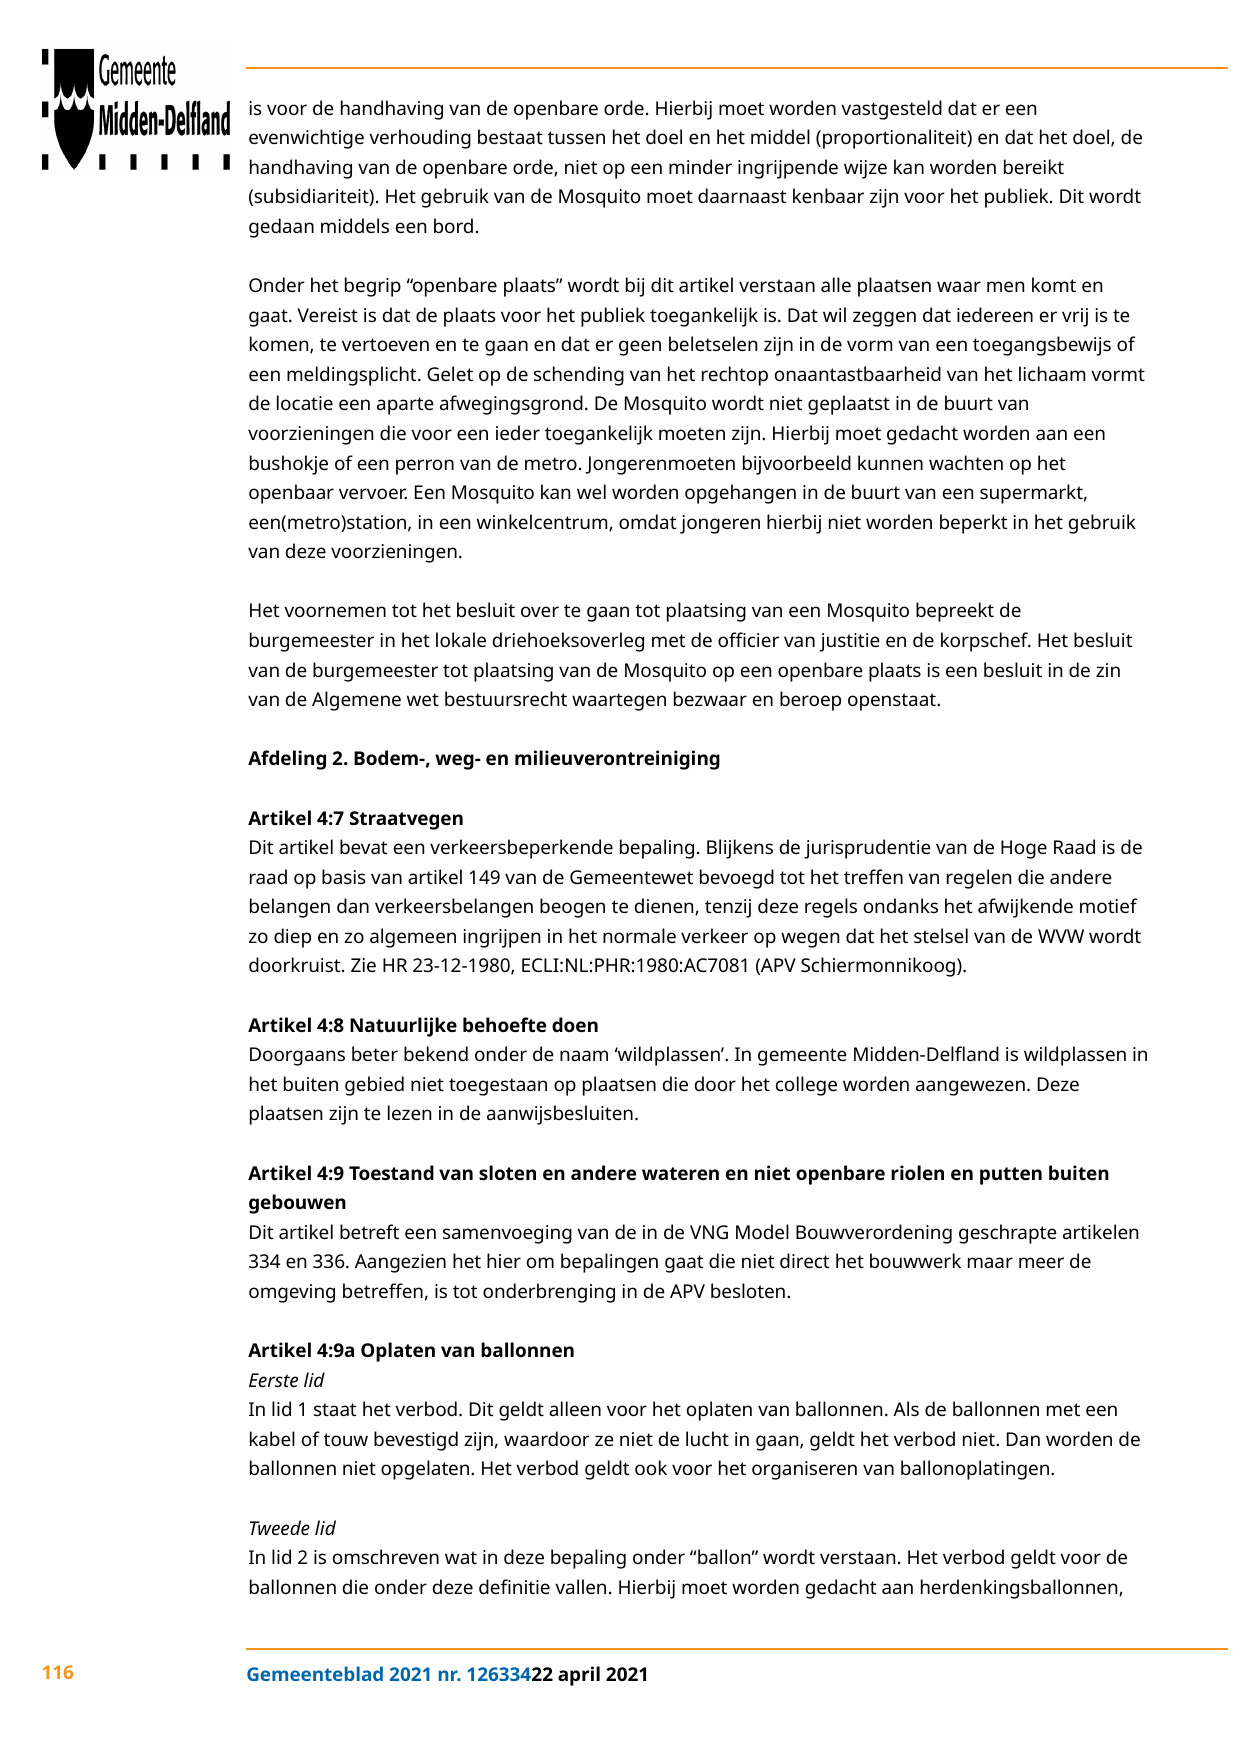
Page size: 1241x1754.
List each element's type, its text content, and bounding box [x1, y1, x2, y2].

text Het voornemen tot het besluit over te gaan tot plaatsing van een Mosquito bepreekt de burgemeester in het lokale driehoeksoverleg met de officier van justitie en de korpschef. Het besluit van de burgemeester tot plaatsing van de Mosquito op een openbare plaats is een besluit in de zin van de Algemene wet bestuursrecht waartegen bezwaar en beroep openstaat. [248, 598, 1152, 712]
text Afdeling 2. Bodem-, weg- en milieuverontreiniging [248, 746, 1152, 771]
text Artikel 4:7 Straatvegen [248, 805, 1152, 831]
text Tweede lid [248, 1515, 1152, 1541]
text Artikel 4:9a Oplaten van ballonnen [248, 1337, 1152, 1363]
text In lid 2 is omschreven wat in deze bepaling onder “ballon” wordt verstaan. Het verbod geldt voor de ballonnen die onder deze definitie vallen. Hierbij moet worden gedacht aan herdenkingsballonnen, [248, 1544, 1152, 1600]
text is voor de handhaving van de openbare orde. Hierbij moet worden vastgesteld dat er een evenwichtige verhouding bestaat tussen het doel en het middel (proportionaliteit) en dat het doel, de handhaving van de openbare orde, niet op een minder ingrijpende wijze kan worden bereikt (subsidiariteit). Het gebruik van de Mosquito moet daarnaast kenbaar zijn voor het publiek. Dit wordt gedaan middels een bord. [248, 95, 1152, 239]
text Onder het begrip “openbare plaats” wordt bij dit artikel verstaan alle plaatsen waar men komt en gaat. Vereist is dat de plaats voor het publiek toegankelijk is. Dat wil zeggen dat iedereen er vrij is te komen, te vertoeven en te gaan en dat er geen beletselen zijn in de vorm van een toegangsbewijs of een meldingsplicht. Gelet op de schending van het rechtop onaantastbaarheid van het lichaam vormt de locatie een aparte afwegingsgrond. De Mosquito wordt niet geplaatst in de buurt van voorzieningen die voor een ieder toegankelijk moeten zijn. Hierbij moet gedacht worden aan een bushokje of een perron van de metro. Jongerenmoeten bijvoorbeeld kunnen wachten op het openbaar vervoer. Een Mosquito kan wel worden opgehangen in de buurt van een supermarkt, een(metro)station, in een winkelcentrum, omdat jongeren hierbij niet worden beperkt in het gebruik van deze voorzieningen. [248, 272, 1152, 564]
text Doorgaans beter bekend onder de naam ‘wildplassen’. In gemeente Midden-Delfland is wildplassen in het buiten gebied niet toegestaan op plaatsen die door het college worden aangewezen. Deze plaatsen zijn te lezen in de aanwijsbesluiten. [248, 1041, 1152, 1126]
text Artikel 4:8 Natuurlijke behoefte doen [248, 1012, 1152, 1038]
text Artikel 4:9 Toestand van sloten en andere wateren en niet openbare riolen en putten buiten gebouwen [248, 1160, 1152, 1215]
picture [41, 47, 231, 172]
text In lid 1 staat het verbod. Dit geldt alleen voor het oplaten van ballonnen. Als de ballonnen met een kabel of touw bevestigd zijn, waardoor ze niet de lucht in gaan, geldt het verbod niet. Dan worden de ballonnen niet opgelaten. Het verbod geldt ook voor het organiseren van ballonoplatingen. [248, 1396, 1152, 1481]
text Dit artikel betreft een samenvoeging van de in de VNG Model Bouwverordening geschrapte artikelen 334 en 336. Aangezien het hier om bepalingen gaat die niet direct het bouwwerk maar meer de omgeving betreffen, is tot onderbrenging in de APV besloten. [248, 1219, 1152, 1304]
text Eerste lid [248, 1367, 1152, 1393]
text Dit artikel bevat een verkeersbeperkende bepaling. Blijkens de jurisprudentie van de Hoge Raad is de raad op basis van artikel 149 van de Gemeentewet bevoegd tot het treffen van regelen die andere belangen dan verkeersbelangen beogen te dienen, tenzij deze regels ondanks het afwijkende motief zo diep en zo algemeen ingrijpen in het normale verkeer op wegen dat het stelsel van de WVW wordt doorkruist. Zie HR 23-12-1980, ECLI:NL:PHR:1980:AC7081 (APV Schiermonnikoog). [248, 834, 1152, 978]
